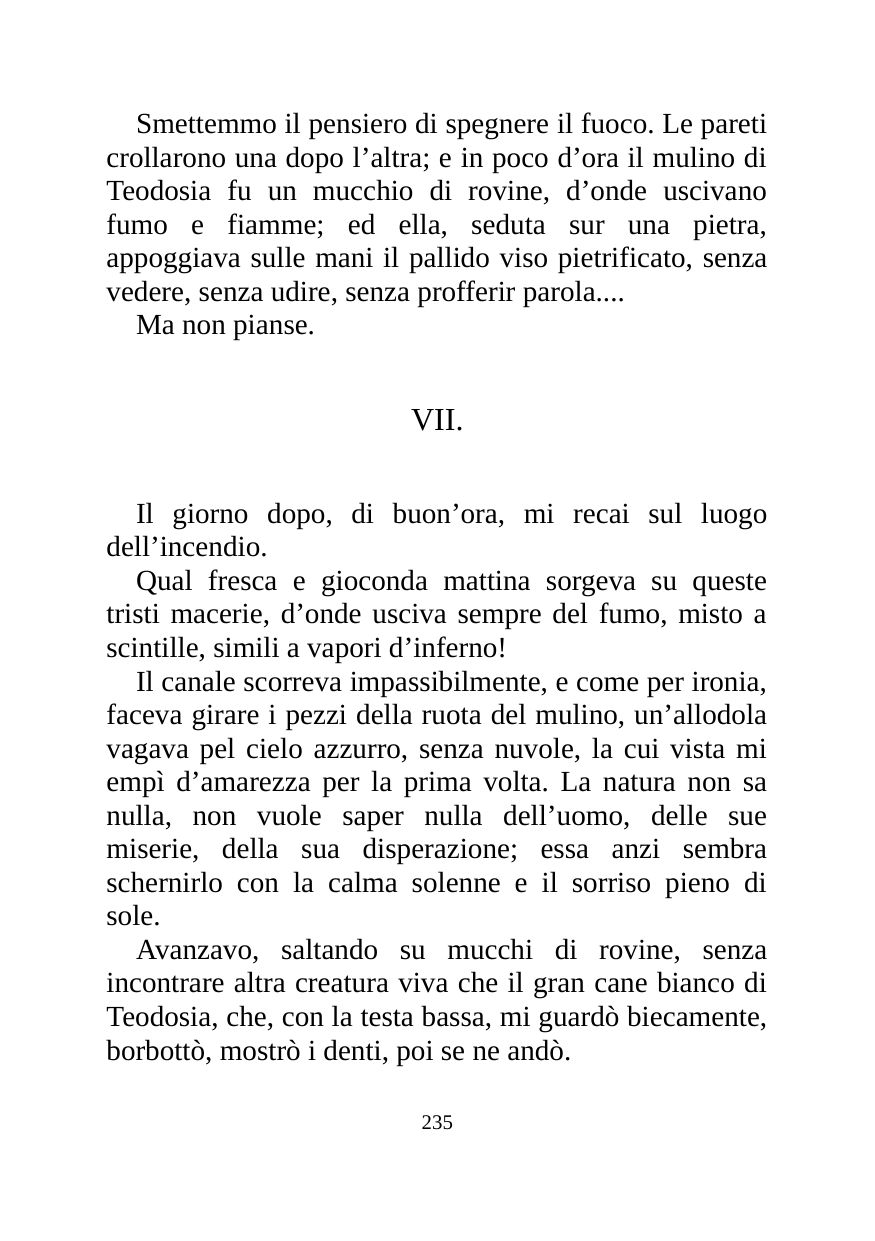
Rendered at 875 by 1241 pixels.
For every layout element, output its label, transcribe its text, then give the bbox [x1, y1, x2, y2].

text Smettemmo il pensiero di spegnere il fuoco. Le pareti crollarono una dopo l’altra; e in poco d’ora il mulino di Teodosia fu un mucchio di rovine, d’onde uscivano fumo e fiamme; ed ella, seduta sur una pietra, appoggiava sulle mani il pallido viso pietrificato, senza vedere, senza udire, senza profferir parola.... [106, 106, 768, 307]
text Qual fresca e gioconda mattina sorgeva su queste tristi macerie, d’onde usciva sempre del fumo, misto a scintille, simili a vapori d’inferno! [106, 563, 768, 664]
text Ma non pianse. [106, 307, 768, 341]
subtitle VII. [106, 400, 768, 437]
text Avanzavo, saltando su mucchi di rovine, senza incontrare altra creatura viva che il gran cane bianco di Teodosia, che, con la testa bassa, mi guardò biecamente, borbottò, mostrò i denti, poi se ne andò. [106, 932, 768, 1066]
text Il giorno dopo, di buon’ora, mi recai sul luogo dell’incendio. [106, 496, 768, 563]
text Il canale scorreva impassibilmente, e come per ironia, faceva girare i pezzi della ruota del mulino, un’allodola vagava pel cielo azzurro, senza nuvole, la cui vista mi empì d’amarezza per la prima volta. La natura non sa nulla, non vuole saper nulla dell’uomo, delle sue miserie, della sua disperazione; essa anzi sembra schernirlo con la calma solenne e il sorriso pieno di sole. [106, 664, 768, 932]
